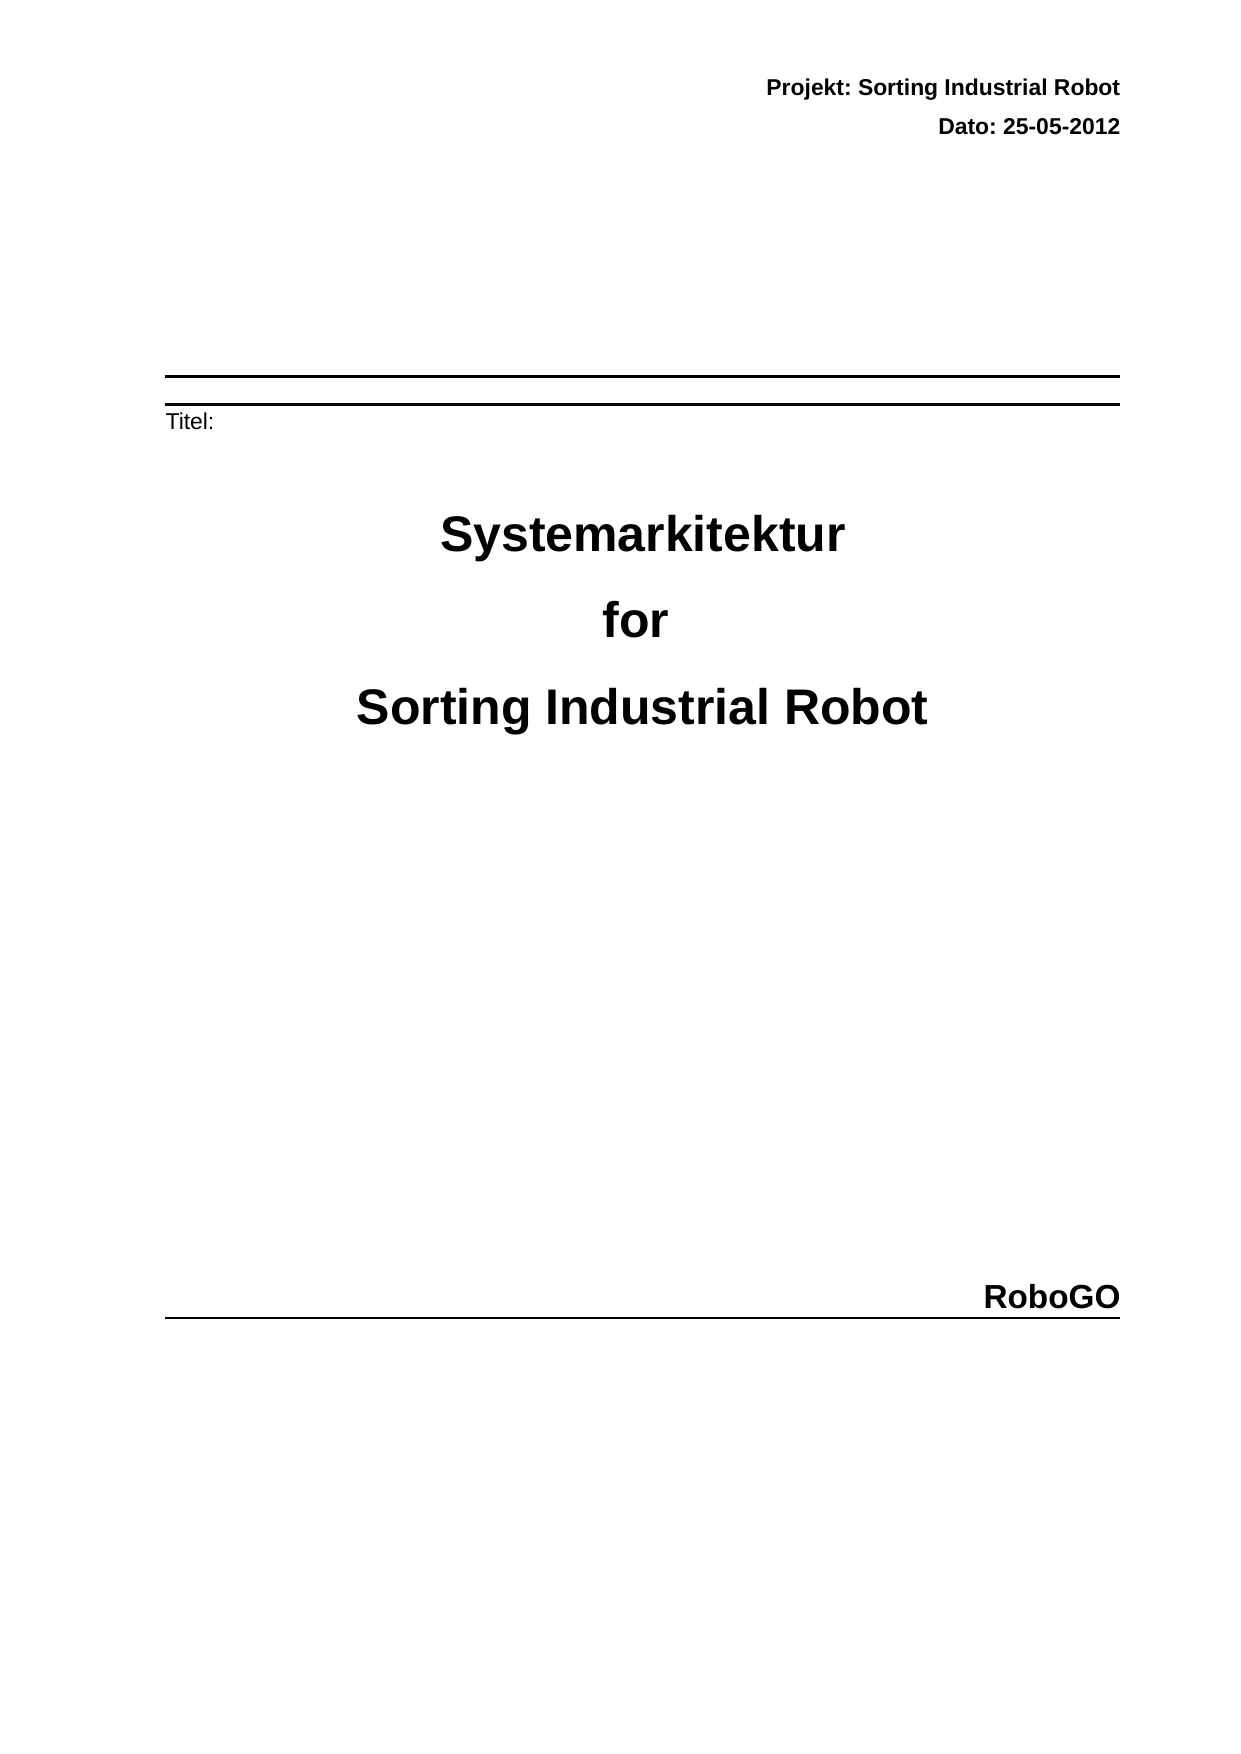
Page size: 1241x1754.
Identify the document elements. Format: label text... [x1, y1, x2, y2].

text Systemarkitektur [165, 505, 1120, 562]
text RoboGO [165, 1277, 1120, 1317]
text Titel: [165, 406, 1120, 434]
text Projekt: Sorting Industrial Robot [709, 74, 1120, 100]
text for [165, 591, 1120, 648]
text Sorting Industrial Robot [165, 677, 1120, 735]
text Dato: 25-05-2012 [165, 113, 1120, 140]
